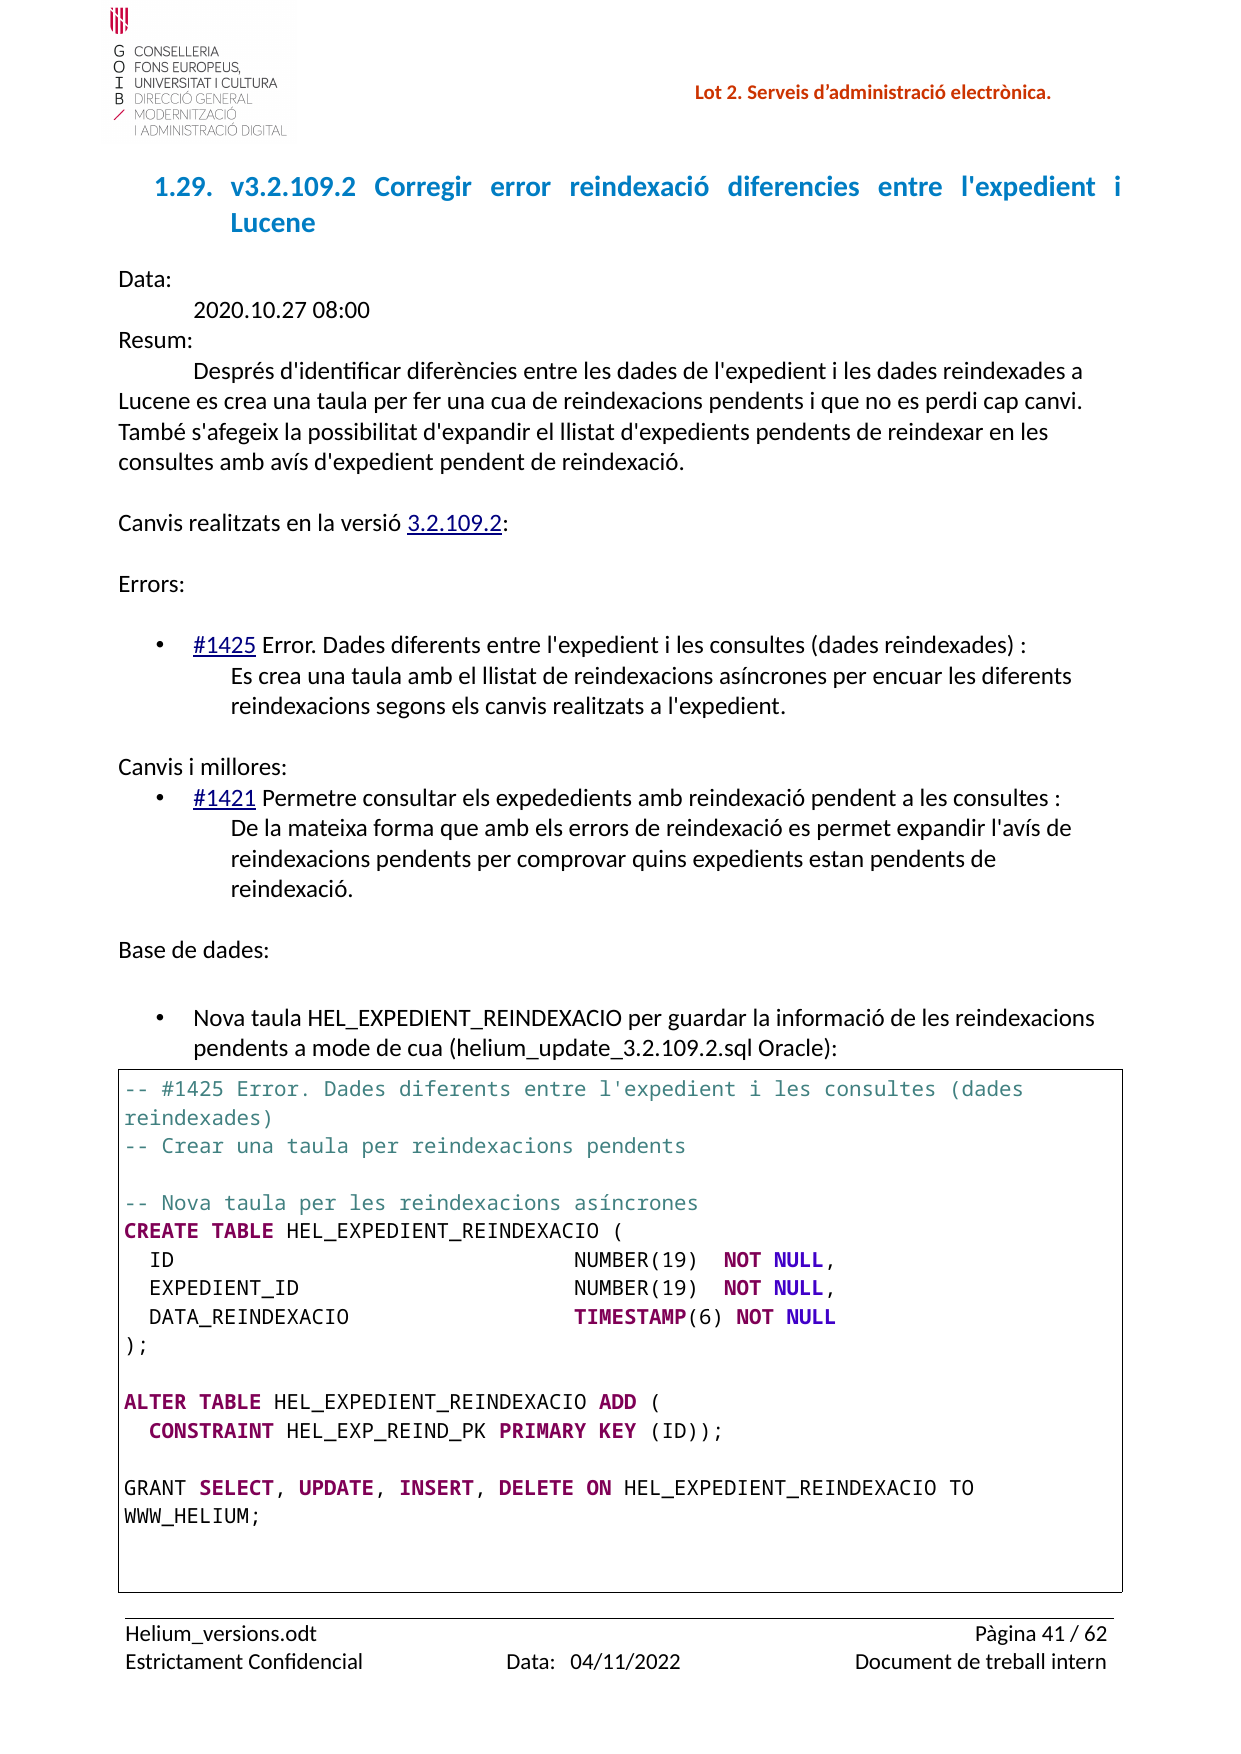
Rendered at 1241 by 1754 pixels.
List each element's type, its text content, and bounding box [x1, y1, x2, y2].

list De la mateixa forma que amb els errors de reindexació es permet expandir l'avís de reindexacions pendents per comprovar quins expedients estan pendents de reindexació. [193, 813, 1122, 904]
picture [100, 0, 297, 144]
text Errors: [118, 568, 1122, 599]
table_header -- #1425 Error. Dades diferents entre l'expedient i les consultes (dades reindexades) -- Crear una taula per reindexacions pendents -- Nova taula per les reindexacions asíncrones CREATE TABLE HEL_EXPEDIENT_REINDEXACIO ( ID NUMBER(19) NOT NULL, EXPEDIENT_ID NUMBER(19) NOT NULL, DATA_REINDEXACIO TIMESTAMP(6) NOT NULL ); ALTER TABLE HEL_EXPEDIENT_REINDEXACIO ADD ( CONSTRAINT HEL_EXP_REIND_PK PRIMARY KEY (ID)); GRANT SELECT, UPDATE, INSERT, DELETE ON HEL_EXPEDIENT_REINDEXACIO TO WWW_HELIUM; [119, 1070, 1122, 1592]
list Nova taula HEL_EXPEDIENT_REINDEXACIO per guardar la informació de les reindexacions pendents a mode de cua (helium_update_3.2.109.2.sql Oracle): [156, 1002, 1122, 1063]
subtitle v3.2.109.2 Corregir error reindexació diferencies entre l'expedient i Lucene [153, 168, 1122, 239]
text Data: [118, 263, 1122, 294]
list #1425 Error. Dades diferents entre l'expedient i les consultes (dades reindexades) : [156, 629, 1122, 660]
text Resum: [118, 324, 1122, 355]
text Canvis i millores: [118, 752, 1122, 782]
text Canvis realitzats en la versió 3.2.109.2: [118, 507, 1122, 538]
text Base de dades: [118, 935, 1122, 965]
list #1421 Permetre consultar els expededients amb reindexació pendent a les consultes : [156, 782, 1122, 813]
text Després d'identificar diferències entre les dades de l'expedient i les dades reindexades a Lucene es crea una taula per fer una cua de reindexacions pendents i que no es perdi cap canvi. També s'afegeix la possibilitat d'expandir el llistat d'expedients pendents de reindexar en les consultes amb avís d'expedient pendent de reindexació. [118, 355, 1122, 477]
text 2020.10.27 08:00 [118, 294, 1122, 324]
list Es crea una taula amb el llistat de reindexacions asíncrones per encuar les diferents reindexacions segons els canvis realitzats a l'expedient. [193, 660, 1122, 721]
